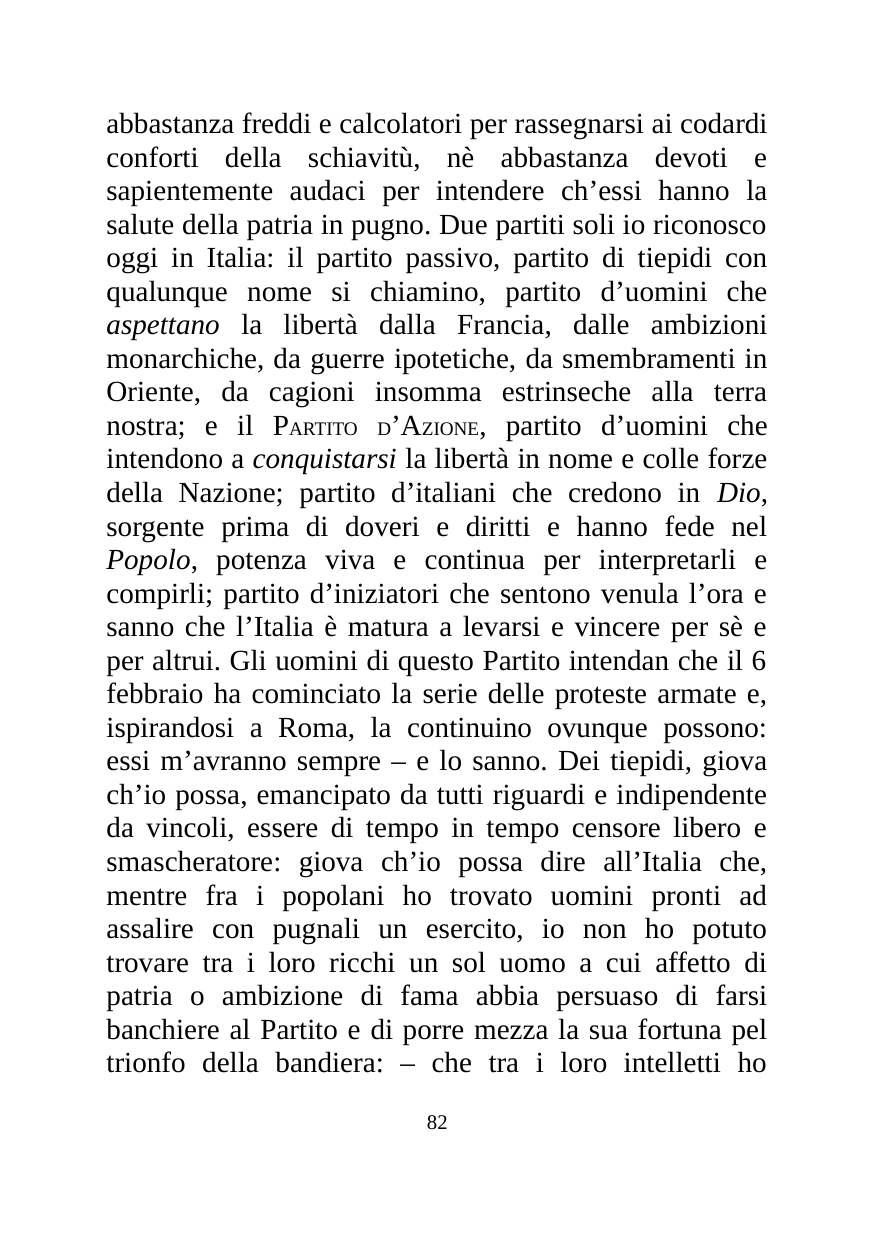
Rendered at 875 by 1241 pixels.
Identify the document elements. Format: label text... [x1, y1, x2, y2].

text abbastanza freddi e calcolatori per rassegnarsi ai codardi conforti della schiavitù, nè abbastanza devoti e sapientemente audaci per intendere ch’essi hanno la salute della patria in pugno. Due partiti soli io riconosco oggi in Italia: il partito passivo, partito di tiepidi con qualunque nome si chiamino, partito d’uomini che aspettano la libertà dalla Francia, dalle ambizioni monarchiche, da guerre ipotetiche, da smembramenti in Oriente, da cagioni insomma estrinseche alla terra nostra; e il Partito d’Azione, partito d’uomini che intendono a conquistarsi la libertà in nome e colle forze della Nazione; partito d’italiani che credono in Dio, sorgente prima di doveri e diritti e hanno fede nel Popolo, potenza viva e continua per interpretarli e compirli; partito d’iniziatori che sentono venula l’ora e sanno che l’Italia è matura a levarsi e vincere per sè e per altrui. Gli uomini di questo Partito intendan che il 6 febbraio ha cominciato la serie delle proteste armate e, ispirandosi a Roma, la continuino ovunque possono: essi m’avranno sempre – e lo sanno. Dei tiepidi, giova ch’io possa, emancipato da tutti riguardi e indipendente da vincoli, essere di tempo in tempo censore libero e smascheratore: giova ch’io possa dire all’Italia che, mentre fra i popolani ho trovato uomini pronti ad assalire con pugnali un esercito, io non ho potuto trovare tra i loro ricchi un sol uomo a cui affetto di patria o ambizione di fama abbia persuaso di farsi banchiere al Partito e di porre mezza la sua fortuna pel trionfo della bandiera: – che tra i loro intelletti ho [106, 106, 768, 1079]
